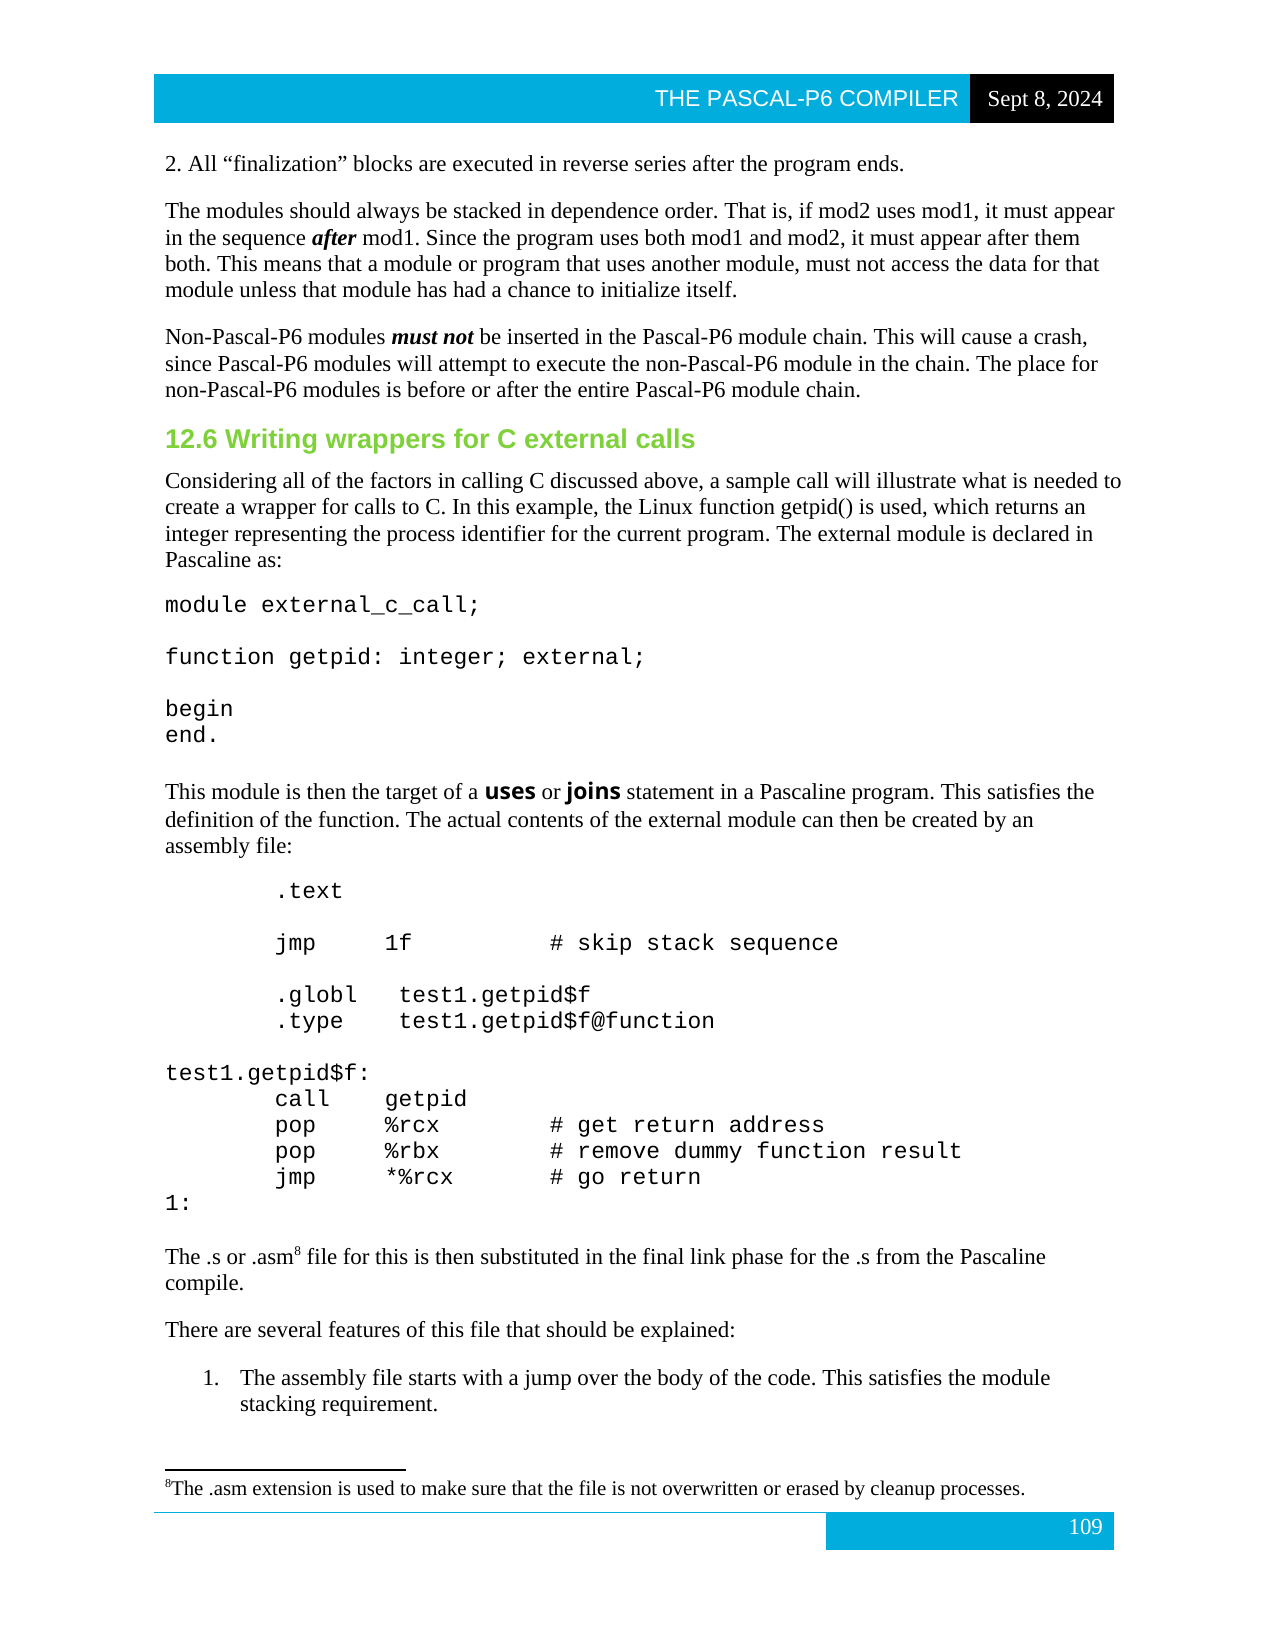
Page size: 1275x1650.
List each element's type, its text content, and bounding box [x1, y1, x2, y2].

text .globl test1.getpid$f [165, 983, 1125, 1009]
text .text [165, 880, 1125, 906]
text module external_c_call; [165, 593, 1125, 619]
text jmp 1f # skip stack sequence [165, 932, 1125, 957]
text jmp *%rcx # go return [165, 1165, 1125, 1191]
text This module is then the target of a uses or joins statement in a Pascaline program. This satisfies the definition of the function. The actual contents of the external module can then be created by an assembly file: [165, 775, 1125, 859]
text begin [165, 697, 1125, 723]
text There are several features of this file that should be explained: [165, 1316, 1125, 1343]
list The assembly file starts with a jump over the body of the code. This satisfies the module stacking requirement. [202, 1363, 1125, 1416]
text The .s or .asm file for this is then substituted in the final link phase for the .s from the Pascaline compile. [165, 1243, 1125, 1296]
subtitle Writing wrappers for C external calls [165, 423, 1125, 454]
text 1: [165, 1191, 1125, 1217]
text Non-Pascal-P6 modules must not be inserted in the Pascal-P6 module chain. This will cause a crash, since Pascal-P6 modules will attempt to execute the non-Pascal-P6 module in the chain. The place for non-Pascal-P6 modules is before or after the entire Pascal-P6 module chain. [165, 323, 1125, 402]
text end. [165, 723, 1125, 749]
text function getpid: integer; external; [165, 645, 1125, 671]
text Considering all of the factors in calling C discussed above, a sample call will illustrate what is needed to create a wrapper for calls to C. In this example, the Linux function getpid() is used, which returns an integer representing the process identifier for the current program. The external module is declared in Pascaline as: [165, 467, 1125, 572]
text 2. All “finalization” blocks are executed in reverse series after the program ends. [165, 150, 1125, 176]
text The .asm extension is used to make sure that the file is not overwritten or erased by cleanup processes. [165, 1476, 1125, 1500]
text .type test1.getpid$f@function [165, 1009, 1125, 1035]
text The modules should always be stacked in dependence order. That is, if mod2 uses mod1, it must appear in the sequence after mod1. Since the program uses both mod1 and mod2, it must appear after them both. This means that a module or program that uses another module, must not access the data for that module unless that module has had a chance to initialize itself. [165, 197, 1125, 303]
text call getpid [165, 1087, 1125, 1113]
text test1.getpid$f: [165, 1061, 1125, 1087]
text pop %rbx # remove dummy function result [165, 1139, 1125, 1165]
text pop %rcx # get return address [165, 1113, 1125, 1139]
